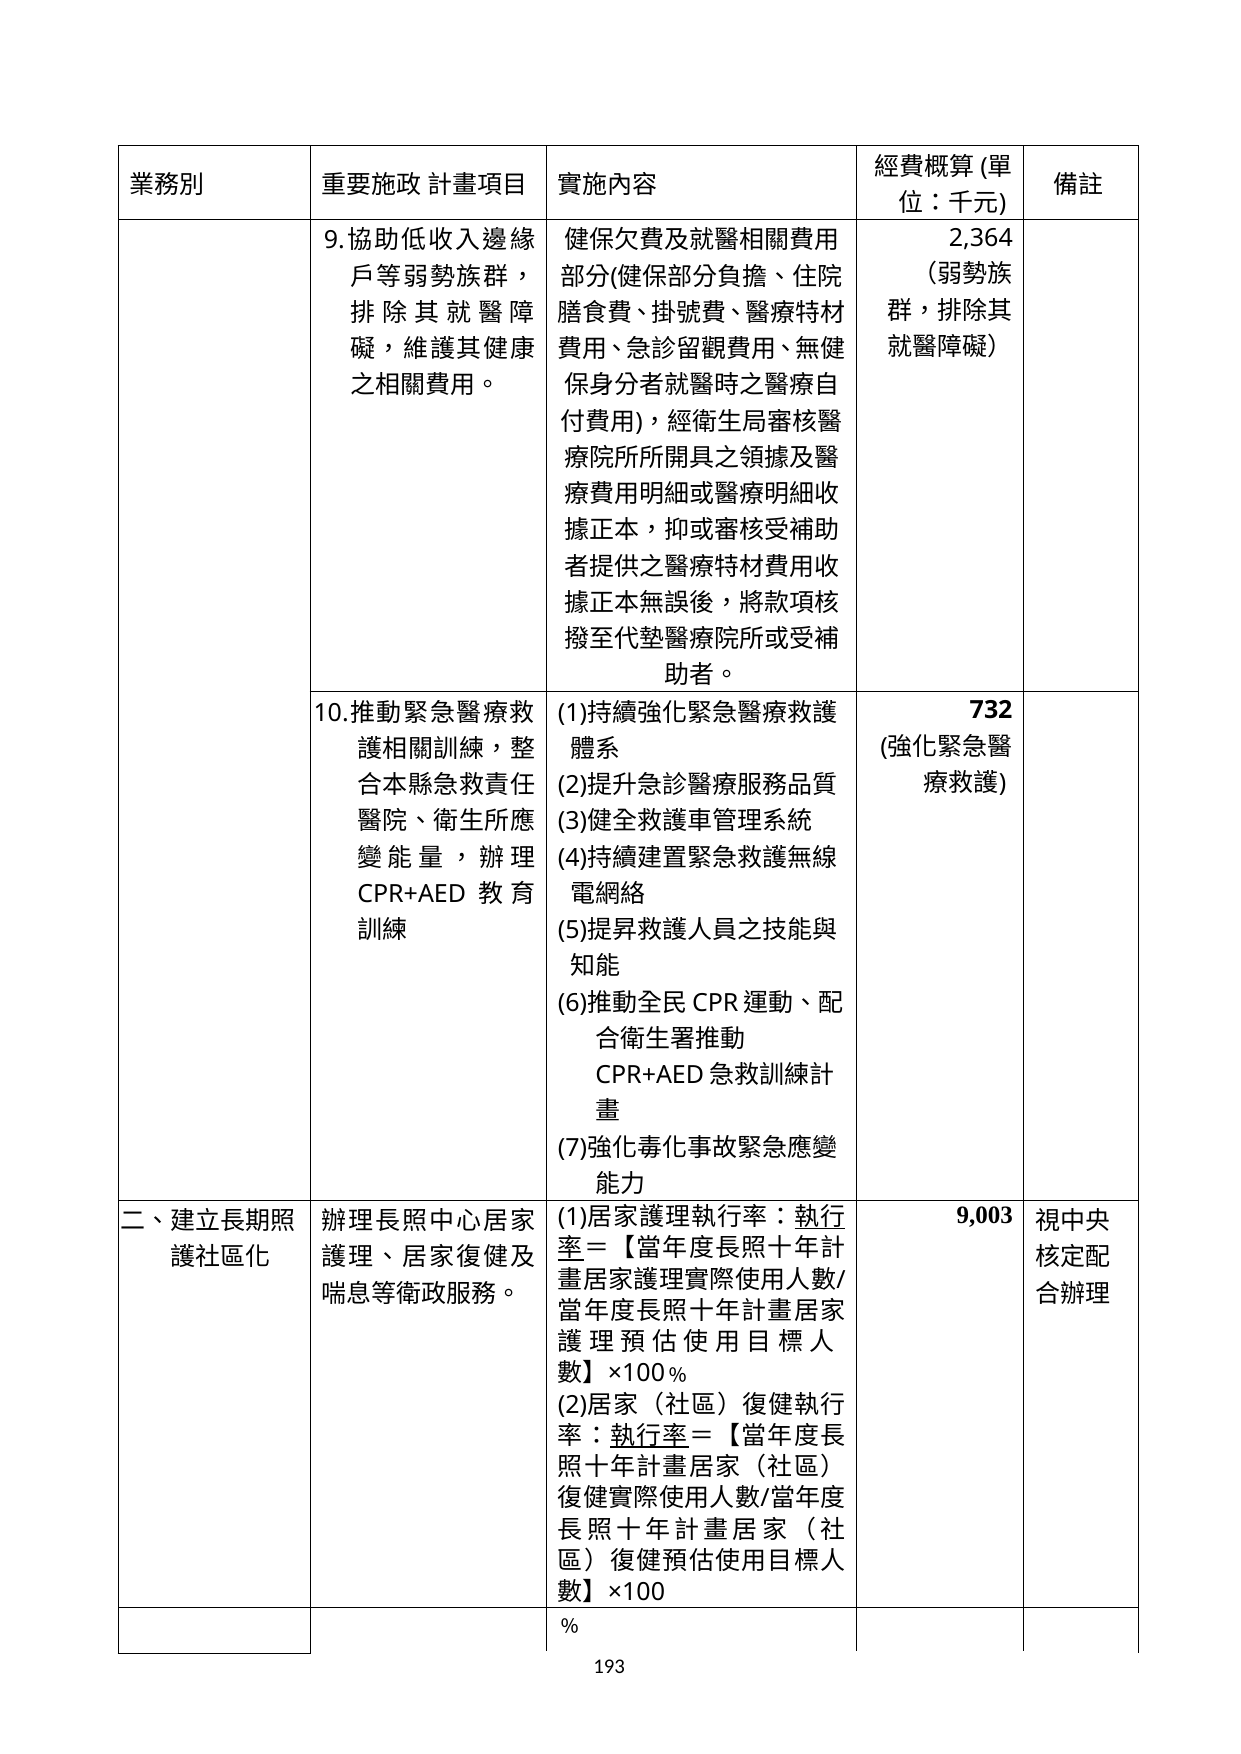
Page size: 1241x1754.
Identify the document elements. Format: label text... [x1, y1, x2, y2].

table_cell 10.推動緊急醫療救護相關訓練，整合本縣急救責任醫院、衛生所應變能量，辦理CPR+AED教育訓練 [311, 692, 546, 1199]
table_cell [856, 1608, 1024, 1652]
table_cell 辦理長照中心居家護理、居家復健及喘息等衛政服務。 [311, 1201, 546, 1607]
table_cell (1)持續強化緊急醫療救護體系 (2)提升急診醫療服務品質 (3)健全救護車管理系統 (4)持續建置緊急救護無線電網絡 (5)提昇救護人員之技能與知能 (6)推動全民CPR運動、配合衛生署推動CPR+AED急救訓練計畫 (7)強化毒化事故緊急應變能力 [547, 692, 856, 1199]
table_cell [1024, 220, 1138, 691]
table_cell [1024, 1608, 1138, 1652]
table_cell (1)居家護理執行率：執行率＝【當年度長照十年計畫居家護理實際使用人數/當年度長照十年計畫居家護理預估使用目標人數】×100﹪ (2)居家（社區）復健執行率：執行率＝【當年度長照十年計畫居家（社區）復健實際使用人數/當年度長照十年計畫居家（社區）復健預估使用目標人數】×100 [547, 1201, 856, 1607]
table_cell 視中央核定配合辦理 [1024, 1201, 1138, 1607]
table_header 業務別 [119, 146, 310, 219]
table_cell [119, 1608, 310, 1652]
table_cell ﹪ [546, 1608, 856, 1652]
table_header 備註 [1024, 146, 1138, 219]
table_cell 二、建立長期照護社區化 [119, 1201, 310, 1607]
table_header 實施內容 [547, 146, 856, 219]
table_cell [119, 220, 310, 1199]
table_cell 9.協助低收入邊緣戶等弱勢族群，排除其就醫障礙，維護其健康之相關費用。 [311, 220, 546, 691]
table_header 經費概算 (單位：千元) [857, 146, 1023, 219]
table_cell 健保欠費及就醫相關費用部分(健保部分負擔、住院膳食費、掛號費、醫療特材費用、急診留觀費用、無健保身分者就醫時之醫療自付費用)，經衛生局審核醫療院所所開具之領據及醫療費用明細或醫療明細收據正本，抑或審核受補助者提供之醫療特材費用收據正本無誤後，將款項核撥至代墊醫療院所或受補助者。 [547, 220, 856, 691]
table_cell 732 (強化緊急醫療救護) [857, 692, 1023, 1199]
table_cell 9,003 [857, 1201, 1023, 1607]
table_cell [311, 1608, 546, 1652]
table_header 重要施政 計畫項目 [311, 146, 546, 219]
table_cell 2,364 （弱勢族群，排除其就醫障礙） [857, 220, 1023, 691]
table_cell [1024, 692, 1138, 1199]
